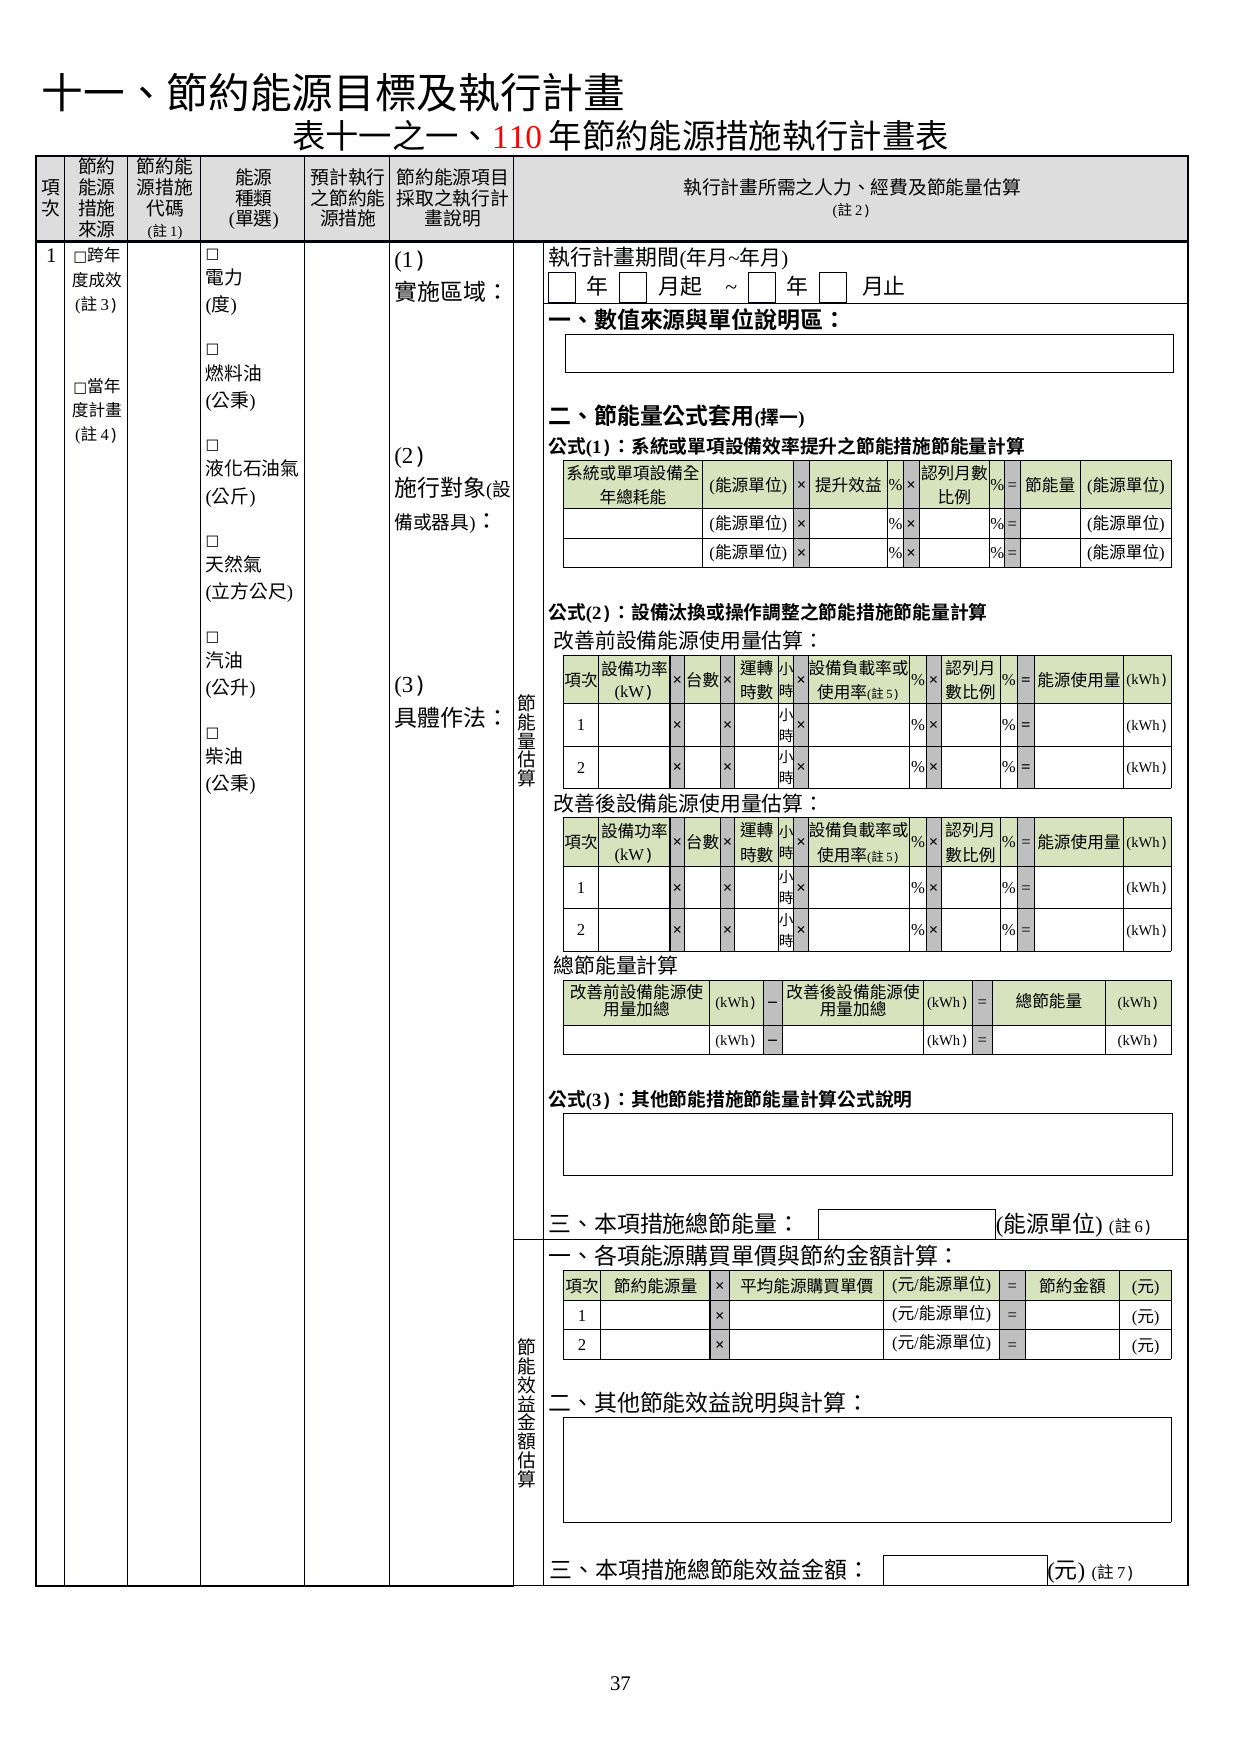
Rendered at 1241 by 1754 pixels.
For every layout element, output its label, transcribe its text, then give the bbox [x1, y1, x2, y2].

table_header [549, 273, 575, 302]
table_header 提升效益 [810, 461, 887, 508]
table_cell [1021, 509, 1080, 538]
table_header % [888, 461, 903, 508]
table_cell 小時 [779, 704, 793, 746]
table_cell □跨年度成效(註3) □當年度計畫(註4) [65, 243, 127, 1585]
table_header 認列月數比例 [942, 818, 1000, 866]
table_cell × [927, 747, 941, 788]
table_cell × [794, 509, 809, 538]
table_cell × [721, 909, 734, 951]
table_cell [1035, 909, 1123, 951]
table_cell (能源單位) [703, 509, 793, 538]
table_header 年 [576, 272, 619, 302]
table_cell 執行計畫期間(年月~年月) [544, 243, 1187, 303]
table_header 認列月數比例 [920, 461, 989, 508]
table_header 月止 [847, 272, 921, 302]
table_header % [1001, 818, 1017, 866]
table_header 小時 [779, 818, 793, 866]
table_cell [809, 909, 909, 951]
table_cell [685, 909, 720, 951]
table_header 月起 [647, 272, 714, 302]
table_header 項次 [564, 818, 598, 866]
table_cell = [1005, 509, 1020, 538]
table_cell = [1018, 747, 1034, 788]
table_cell [735, 747, 778, 788]
table_cell [599, 867, 669, 908]
table_header 項次 [564, 656, 598, 703]
table_cell = [1018, 704, 1034, 746]
table_cell × [671, 747, 684, 788]
table_cell (能源單位) [1081, 509, 1171, 538]
table_cell (1) 實施區域： (2) 施行對象(設備或器具)： (3) 具體作法： [390, 243, 513, 1585]
table_cell － [764, 1026, 782, 1054]
table_header × [721, 818, 734, 866]
table_cell % [910, 747, 926, 788]
table_cell [1035, 704, 1123, 746]
table_cell [730, 1330, 883, 1359]
table_header 年 [776, 272, 819, 302]
table_cell 1 [564, 867, 598, 908]
table_cell 2 [564, 909, 598, 951]
table_header × [794, 461, 809, 508]
table_cell % [888, 509, 903, 538]
table_header 能源 種類 (單選) [201, 157, 304, 240]
table_cell [942, 867, 1000, 908]
table_cell [1035, 747, 1123, 788]
table_header 能源使用量 [1035, 818, 1123, 866]
table_cell 2 [564, 1330, 600, 1359]
table_cell % [888, 539, 903, 567]
table_cell = [1005, 539, 1020, 567]
table_header (元/能源單位) [884, 1271, 999, 1300]
table_header 設備功率(kW) [599, 818, 669, 866]
table_cell × [927, 867, 941, 908]
table_header 節約能源措施來源 [65, 157, 127, 240]
table_header × [721, 656, 734, 703]
table_cell [810, 509, 887, 538]
table_cell [730, 1301, 883, 1329]
table_header 認列月數比例 [942, 656, 1000, 703]
table_header 設備負載率或使用率(註5) [809, 656, 909, 703]
table_header % [990, 461, 1004, 508]
table_cell [993, 1026, 1105, 1054]
table_cell × [711, 1301, 729, 1329]
table_header % [910, 656, 926, 703]
table_cell % [990, 539, 1004, 567]
table_cell × [794, 539, 809, 567]
table_header = [1018, 818, 1034, 866]
table_cell 小時 [779, 867, 793, 908]
table_cell × [721, 867, 734, 908]
table_cell (kWh) [710, 1026, 763, 1054]
table_header 節約能源項目採取之執行計畫說明 [390, 157, 513, 240]
table_cell (kWh) [1124, 909, 1171, 951]
table_cell [942, 747, 1000, 788]
table_cell 2 [564, 747, 598, 788]
table_cell % [1001, 747, 1017, 788]
table_cell [601, 1330, 709, 1359]
table_cell [920, 539, 989, 567]
table_cell [564, 509, 702, 538]
table_cell × [794, 704, 808, 746]
table_cell (元) [1120, 1301, 1171, 1329]
table_header 三、本項措施總節能效益金額： [548, 1555, 883, 1584]
table_header (能源單位) [703, 461, 793, 508]
table_cell [1026, 1301, 1119, 1329]
table_cell [128, 243, 200, 1585]
table_cell × [927, 704, 941, 746]
table_header × [794, 818, 808, 866]
table_header [564, 1114, 1172, 1175]
table_cell (元/能源單位) [884, 1301, 999, 1329]
table_header × [927, 818, 941, 866]
table_cell (元) [1120, 1330, 1171, 1359]
table_cell □ 電力 (度) □ 燃料油 (公秉) □ 液化石油氣 (公斤) □ 天然氣 (立方公尺) □ 汽油 (公升) □ 柴油 (公秉) [201, 243, 304, 1585]
table_header [566, 335, 1173, 372]
table_cell [920, 509, 989, 538]
table_header 運轉 時數 [735, 656, 778, 703]
table_header × [904, 461, 919, 508]
table_cell [735, 909, 778, 951]
table_cell × [904, 539, 919, 567]
text 表十一之一、110年節約能源措施執行計畫表 [41, 122, 1199, 155]
table_cell [735, 704, 778, 746]
table_header % [910, 818, 926, 866]
table_cell × [721, 747, 734, 788]
table_cell [599, 747, 669, 788]
table_header [564, 1418, 1171, 1522]
table_cell = [1000, 1330, 1025, 1359]
table_cell [783, 1026, 923, 1054]
table_cell [942, 909, 1000, 951]
table_cell % [1001, 867, 1017, 908]
table_cell [1026, 1330, 1119, 1359]
table_cell × [794, 747, 808, 788]
table_header × [711, 1271, 729, 1300]
table_cell [685, 704, 720, 746]
table_header [749, 273, 775, 302]
table_cell [599, 909, 669, 951]
table_cell 節能效益金額估算 [514, 1240, 543, 1585]
table_header [820, 273, 846, 302]
table_header 改善後設備能源使用量加總 [783, 981, 923, 1025]
table_header 節約能源措施代碼 (註1) [128, 157, 200, 240]
table_header (元) [1120, 1271, 1171, 1300]
table_cell % [910, 867, 926, 908]
table_cell % [1001, 704, 1017, 746]
table_cell × [904, 509, 919, 538]
table_header 預計執行之節約能源措施 [305, 157, 389, 240]
table_cell [599, 704, 669, 746]
table_cell % [910, 909, 926, 951]
table_header 項次 [37, 157, 64, 240]
table_header (能源單位) (註6) [996, 1209, 1173, 1239]
table_cell [1021, 539, 1080, 567]
table_header 小時 [779, 656, 793, 703]
table_cell 1 [564, 1301, 600, 1329]
table_header 系統或單項設備全年總耗能 [564, 461, 702, 508]
table_cell 1 [564, 704, 598, 746]
table_cell (能源單位) [703, 539, 793, 567]
table_cell [942, 704, 1000, 746]
table_cell 1 [37, 243, 64, 1585]
table_cell (kWh) [1124, 704, 1171, 746]
table_header = [1005, 461, 1020, 508]
text 十一、節約能源目標及執行計畫 [41, 75, 1199, 117]
table_header 能源使用量 [1035, 656, 1123, 703]
table_cell % [1001, 909, 1017, 951]
table_header = [973, 981, 992, 1025]
table_cell 小時 [779, 909, 793, 951]
table_cell × [927, 909, 941, 951]
table_header × [671, 818, 684, 866]
table_cell (元/能源單位) [884, 1330, 999, 1359]
table_header % [1001, 656, 1017, 703]
table_header 設備功率(kW) [599, 656, 669, 703]
table_cell (kWh) [924, 1026, 972, 1054]
table_header 台數 [685, 818, 720, 866]
table_cell 節能量估算 [514, 243, 543, 1239]
table_header (能源單位) [1081, 461, 1171, 508]
table_cell × [721, 704, 734, 746]
table_cell × [671, 704, 684, 746]
table_header 平均能源購買單價 [730, 1271, 883, 1300]
table_cell × [794, 867, 808, 908]
table_header 執行計畫所需之人力、經費及節能量估算 (註2) [514, 157, 1187, 240]
table_header × [927, 656, 941, 703]
table_header (kWh) [1124, 818, 1171, 866]
table_cell % [990, 509, 1004, 538]
table_cell [735, 867, 778, 908]
table_header (kWh) [924, 981, 972, 1025]
table_header (kWh) [1106, 981, 1171, 1025]
table_header 三、本項措施總節能量： [548, 1209, 818, 1239]
table_header = [1000, 1271, 1025, 1300]
table_header [819, 1210, 995, 1239]
table_cell 一、各項能源購買單價與節約金額計算： 二、其他節能效益說明與計算： [544, 1240, 1187, 1585]
table_header [620, 273, 646, 302]
table_header (kWh) [710, 981, 763, 1025]
table_cell 一、數值來源與單位說明區： 二、節能量公式套用(擇一) 公式(1)：系統或單項設備效率提升之節能措施節能量計算 公式(2)：設備汰換或操作調整之節能措施節能量計算 改善前設備能源使用量估算： 改善後設備能源使用量估算： 總節能量計算 公式(3)：其他節能措施節能量計算公式說明 [544, 304, 1187, 1239]
table_cell × [671, 867, 684, 908]
table_cell (kWh) [1124, 747, 1171, 788]
table_cell (能源單位) [1081, 539, 1171, 567]
table_header × [794, 656, 808, 703]
table_cell [601, 1301, 709, 1329]
table_header 節約金額 [1026, 1271, 1119, 1300]
table_cell = [1000, 1301, 1025, 1329]
table_cell [305, 243, 389, 1585]
table_cell [809, 747, 909, 788]
table_header － [764, 981, 782, 1025]
table_cell [809, 867, 909, 908]
table_cell [1035, 867, 1123, 908]
table_header 節能量 [1021, 461, 1080, 508]
table_cell = [1018, 867, 1034, 908]
table_header (kWh) [1124, 656, 1171, 703]
table_header 設備負載率或使用率(註5) [809, 818, 909, 866]
table_cell = [973, 1026, 992, 1054]
table_cell % [910, 704, 926, 746]
table_cell × [671, 909, 684, 951]
table_header 改善前設備能源使用量加總 [564, 981, 709, 1025]
table_cell [564, 1026, 709, 1054]
table_header 項次 [564, 1271, 600, 1300]
table_cell 小時 [779, 747, 793, 788]
table_cell [810, 539, 887, 567]
table_cell [809, 704, 909, 746]
table_cell [685, 867, 720, 908]
table_header (元) (註7) [1048, 1555, 1163, 1584]
table_cell × [711, 1330, 729, 1359]
table_cell [564, 539, 702, 567]
table_header × [671, 656, 684, 703]
table_header 節約能源量 [601, 1271, 709, 1300]
table_header 台數 [685, 656, 720, 703]
table_header ~ [714, 272, 748, 302]
table_cell = [1018, 909, 1034, 951]
table_header 運轉 時數 [735, 818, 778, 866]
table_cell (kWh) [1106, 1026, 1171, 1054]
table_cell [685, 747, 720, 788]
table_cell (kWh) [1124, 867, 1171, 908]
table_header = [1018, 656, 1034, 703]
table_header 總節能量 [993, 981, 1105, 1025]
table_header [884, 1556, 1047, 1584]
table_cell × [794, 909, 808, 951]
